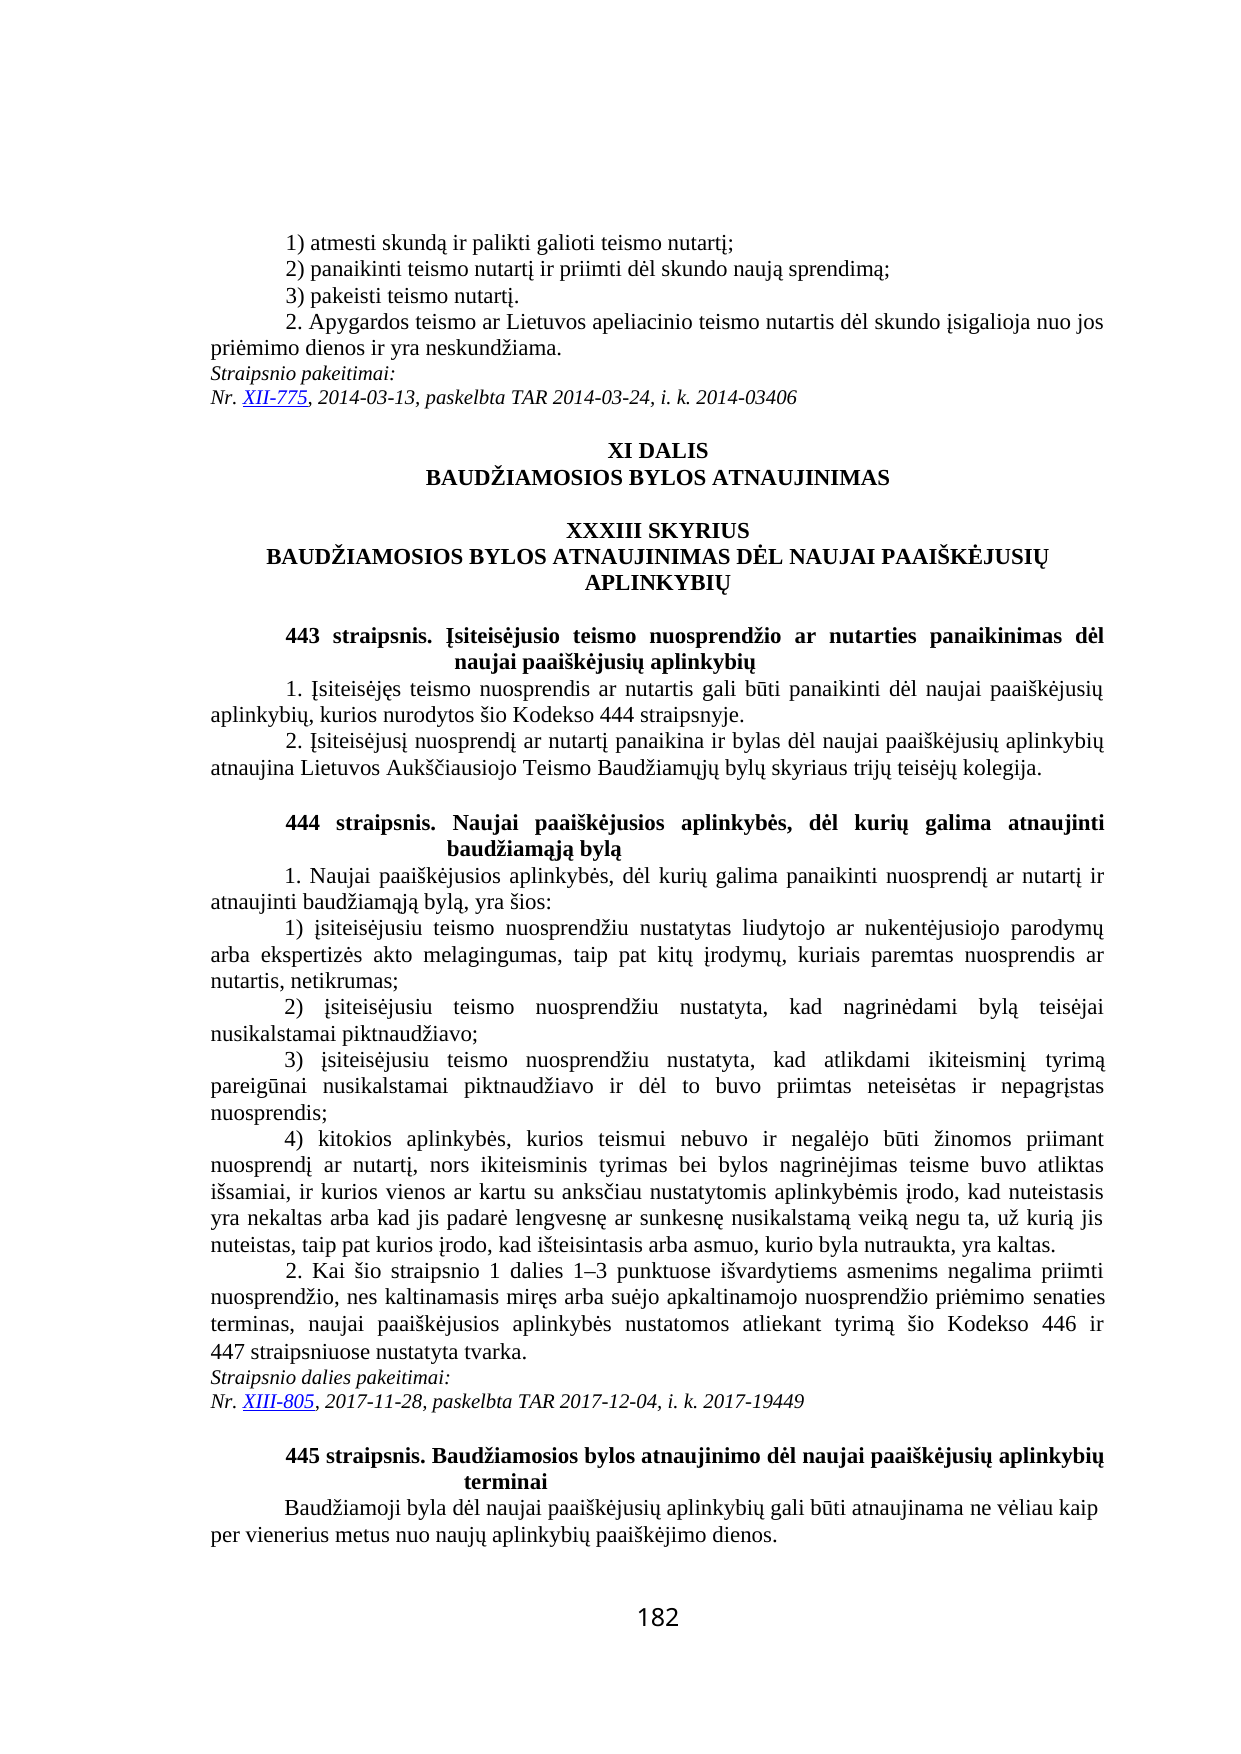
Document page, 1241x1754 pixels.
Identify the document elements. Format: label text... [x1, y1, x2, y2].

text 2. Apygardos teismo ar Lietuvos apeliacinio teismo nutartis dėl skundo įsigalioja nuo jos priėmimo dienos ir yra neskundžiama. [210, 308, 1105, 361]
text Nr. XIII-805, 2017-11-28, paskelbta TAR 2017-12-04, i. k. 2017-19449 [210, 1389, 1105, 1413]
text Straipsnio pakeitimai: [210, 361, 1105, 385]
text 4) kitokios aplinkybės, kurios teismui nebuvo ir negalėjo būti žinomos priimant nuosprendį ar nutartį, nors ikiteisminis tyrimas bei bylos nagrinėjimas teisme buvo atliktas išsamiai, ir kurios vienos ar kartu su anksčiau nustatytomis aplinkybėmis įrodo, kad nuteistasis yra nekaltas arba kad jis padarė lengvesnę ar sunkesnę nusikalstamą veiką negu ta, už kurią jis nuteistas, taip pat kurios įrodo, kad išteisintasis arba asmuo, kurio byla nutraukta, yra kaltas. [210, 1125, 1105, 1257]
text 2) panaikinti teismo nutartį ir priimti dėl skundo naują sprendimą; [210, 255, 1105, 282]
text Baudžiamoji byla dėl naujai paaiškėjusių aplinkybių gali būti atnaujinama ne vėliau kaip per vienerius metus nuo naujų aplinkybių paaiškėjimo dienos. [210, 1494, 1105, 1547]
text 2. Įsiteisėjusį nuosprendį ar nutartį panaikina ir bylas dėl naujai paaiškėjusių aplinkybių atnaujina Lietuvos Aukščiausiojo Teismo Baudžiamųjų bylų skyriaus trijų teisėjų kolegija. [210, 727, 1105, 780]
text Nr. XII-775, 2014-03-13, paskelbta TAR 2014-03-24, i. k. 2014-03406 [210, 385, 1105, 409]
text 2. Kai šio straipsnio 1 dalies 1–3 punktuose išvardytiems asmenims negalima priimti nuosprendžio, nes kaltinamasis miręs arba suėjo apkaltinamojo nuosprendžio priėmimo senaties terminas, naujai paaiškėjusios aplinkybės nustatomos atliekant tyrimą šio Kodekso 446 ir 447 straipsniuose nustatyta tvarka. [210, 1257, 1105, 1365]
text 2) įsiteisėjusiu teismo nuosprendžiu nustatyta, kad nagrinėdami bylą teisėjai nusikalstamai piktnaudžiavo; [210, 993, 1105, 1046]
text 1) atmesti skundą ir palikti galioti teismo nutartį; [210, 229, 1105, 255]
text BAUDŽIAMOSIOS BYLOS ATNAUJINIMAS [210, 464, 1105, 490]
text 444 straipsnis. Naujai paaiškėjusios aplinkybės, dėl kurių galima atnaujinti baudžiamąją bylą [285, 809, 1105, 862]
text 3) pakeisti teismo nutartį. [210, 282, 1105, 308]
text 1. Naujai paaiškėjusios aplinkybės, dėl kurių galima panaikinti nuosprendį ar nutartį ir atnaujinti baudžiamąją bylą, yra šios: [210, 862, 1105, 914]
text 443 straipsnis. Įsiteisėjusio teismo nuosprendžio ar nutarties panaikinimas dėl naujai paaiškėjusių aplinkybių [285, 622, 1105, 675]
text 1) įsiteisėjusiu teismo nuosprendžiu nustatytas liudytojo ar nukentėjusiojo parodymų arba ekspertizės akto melagingumas, taip pat kitų įrodymų, kuriais paremtas nuosprendis ar nutartis, netikrumas; [210, 914, 1105, 993]
text Baudžiamosios bylos atnaujinimas dėl naujai paaiškėjusių aplinkybių [210, 543, 1105, 596]
text 3) įsiteisėjusiu teismo nuosprendžiu nustatyta, kad atlikdami ikiteisminį tyrimą pareigūnai nusikalstamai piktnaudžiavo ir dėl to buvo priimtas neteisėtas ir nepagrįstas nuosprendis; [210, 1046, 1105, 1125]
text XI DALIS [210, 438, 1105, 464]
text XXXIII skyrius [210, 517, 1105, 543]
text 1. Įsiteisėjęs teismo nuosprendis ar nutartis gali būti panaikinti dėl naujai paaiškėjusių aplinkybių, kurios nurodytos šio Kodekso 444 straipsnyje. [210, 675, 1105, 727]
text Straipsnio dalies pakeitimai: [210, 1365, 1105, 1389]
text 445 straipsnis. Baudžiamosios bylos atnaujinimo dėl naujai paaiškėjusių aplinkybių terminai [285, 1442, 1105, 1494]
